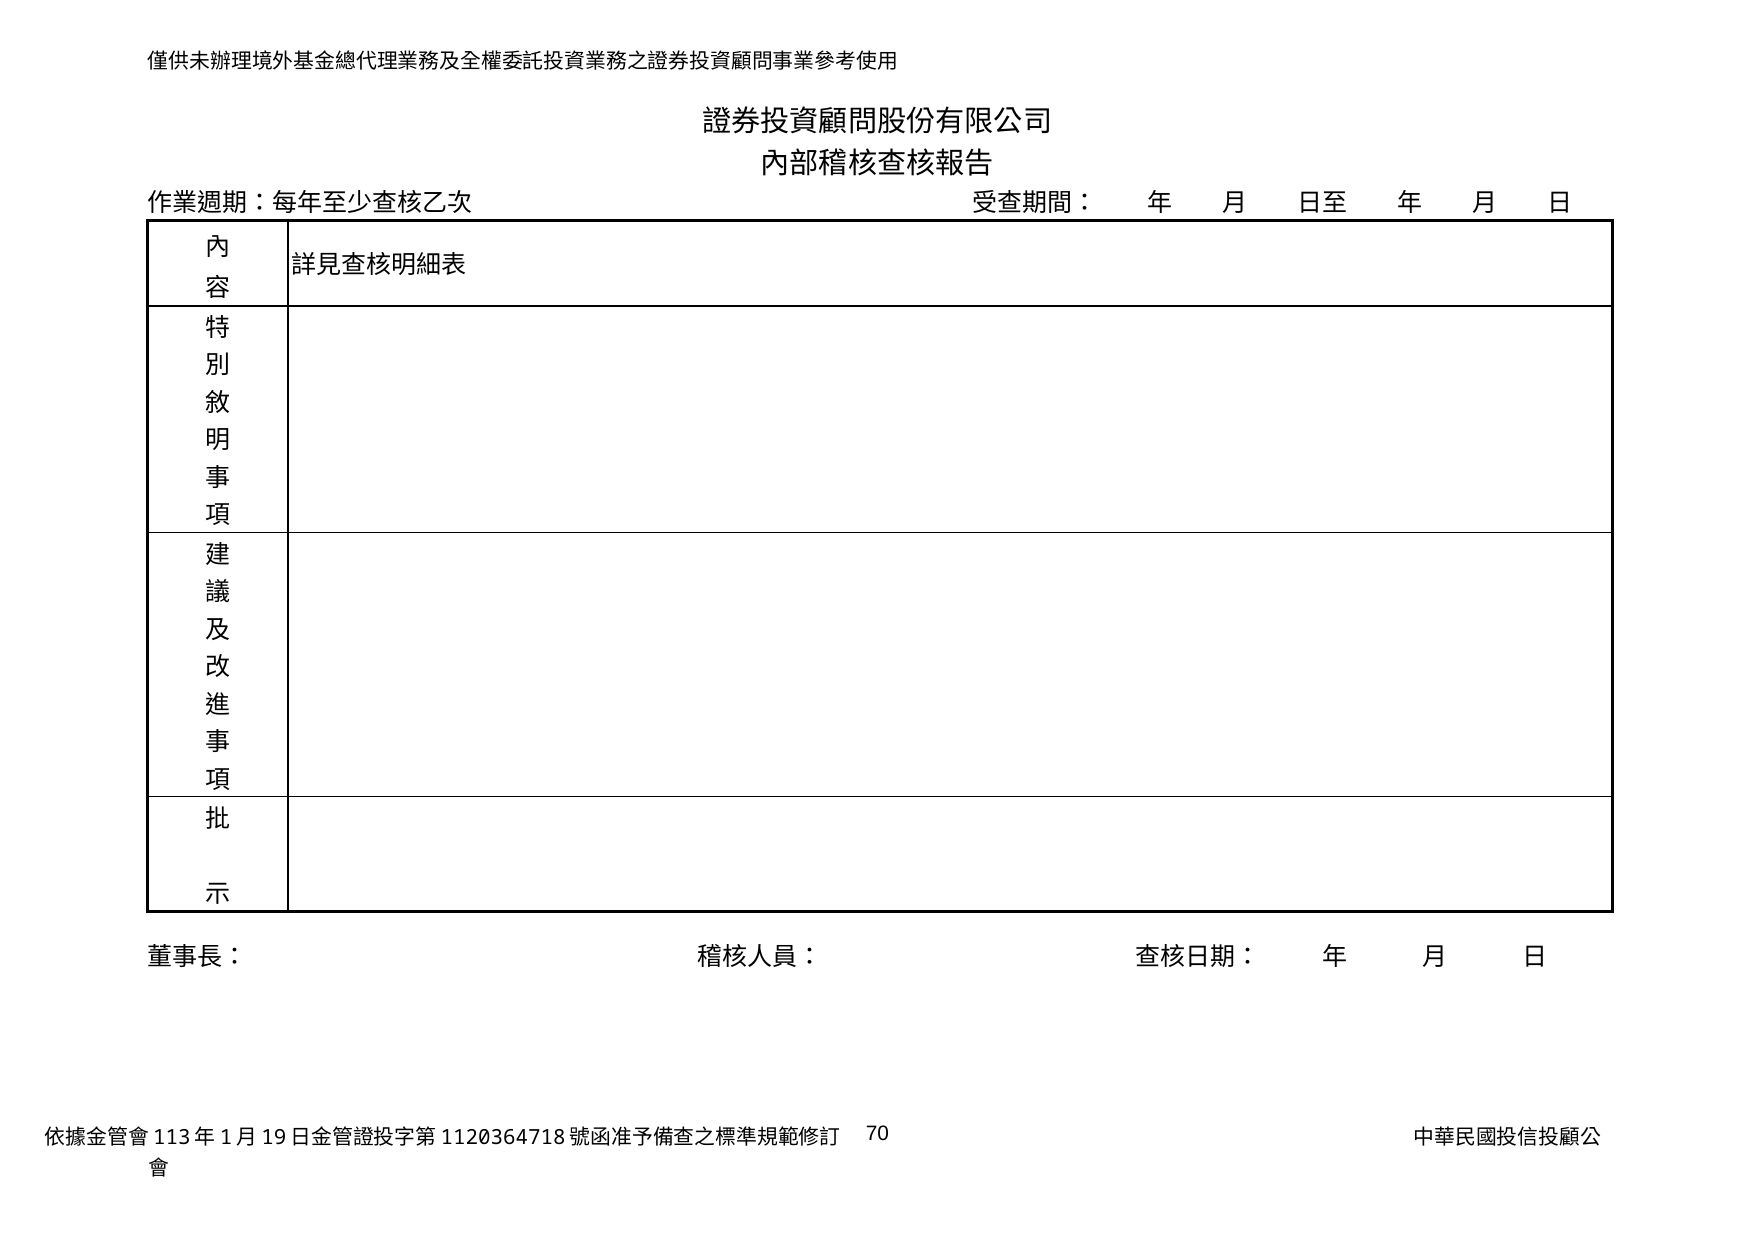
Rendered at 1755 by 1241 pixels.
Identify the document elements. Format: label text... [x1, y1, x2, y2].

table_cell [289, 307, 1611, 531]
table_cell 建 議 及 改 進 事 項 [149, 533, 287, 796]
table_cell [289, 533, 1611, 796]
text 作業週期：每年至少查核乙次 受查期間： 年 月 日至 年 月 日 [148, 182, 1606, 218]
table_cell [289, 797, 1611, 909]
text 內部稽核查核報告 [148, 140, 1606, 182]
table_header 詳見查核明細表 [289, 222, 1611, 305]
table_cell 特 別 敘 明 事 項 [149, 307, 287, 531]
table_header 內 容 [149, 222, 287, 305]
table_cell 批 示 [149, 797, 287, 909]
text 證券投資顧問股份有限公司 [148, 98, 1606, 140]
text 董事長： 稽核人員： 查核日期： 年 月 日 [148, 913, 1606, 975]
